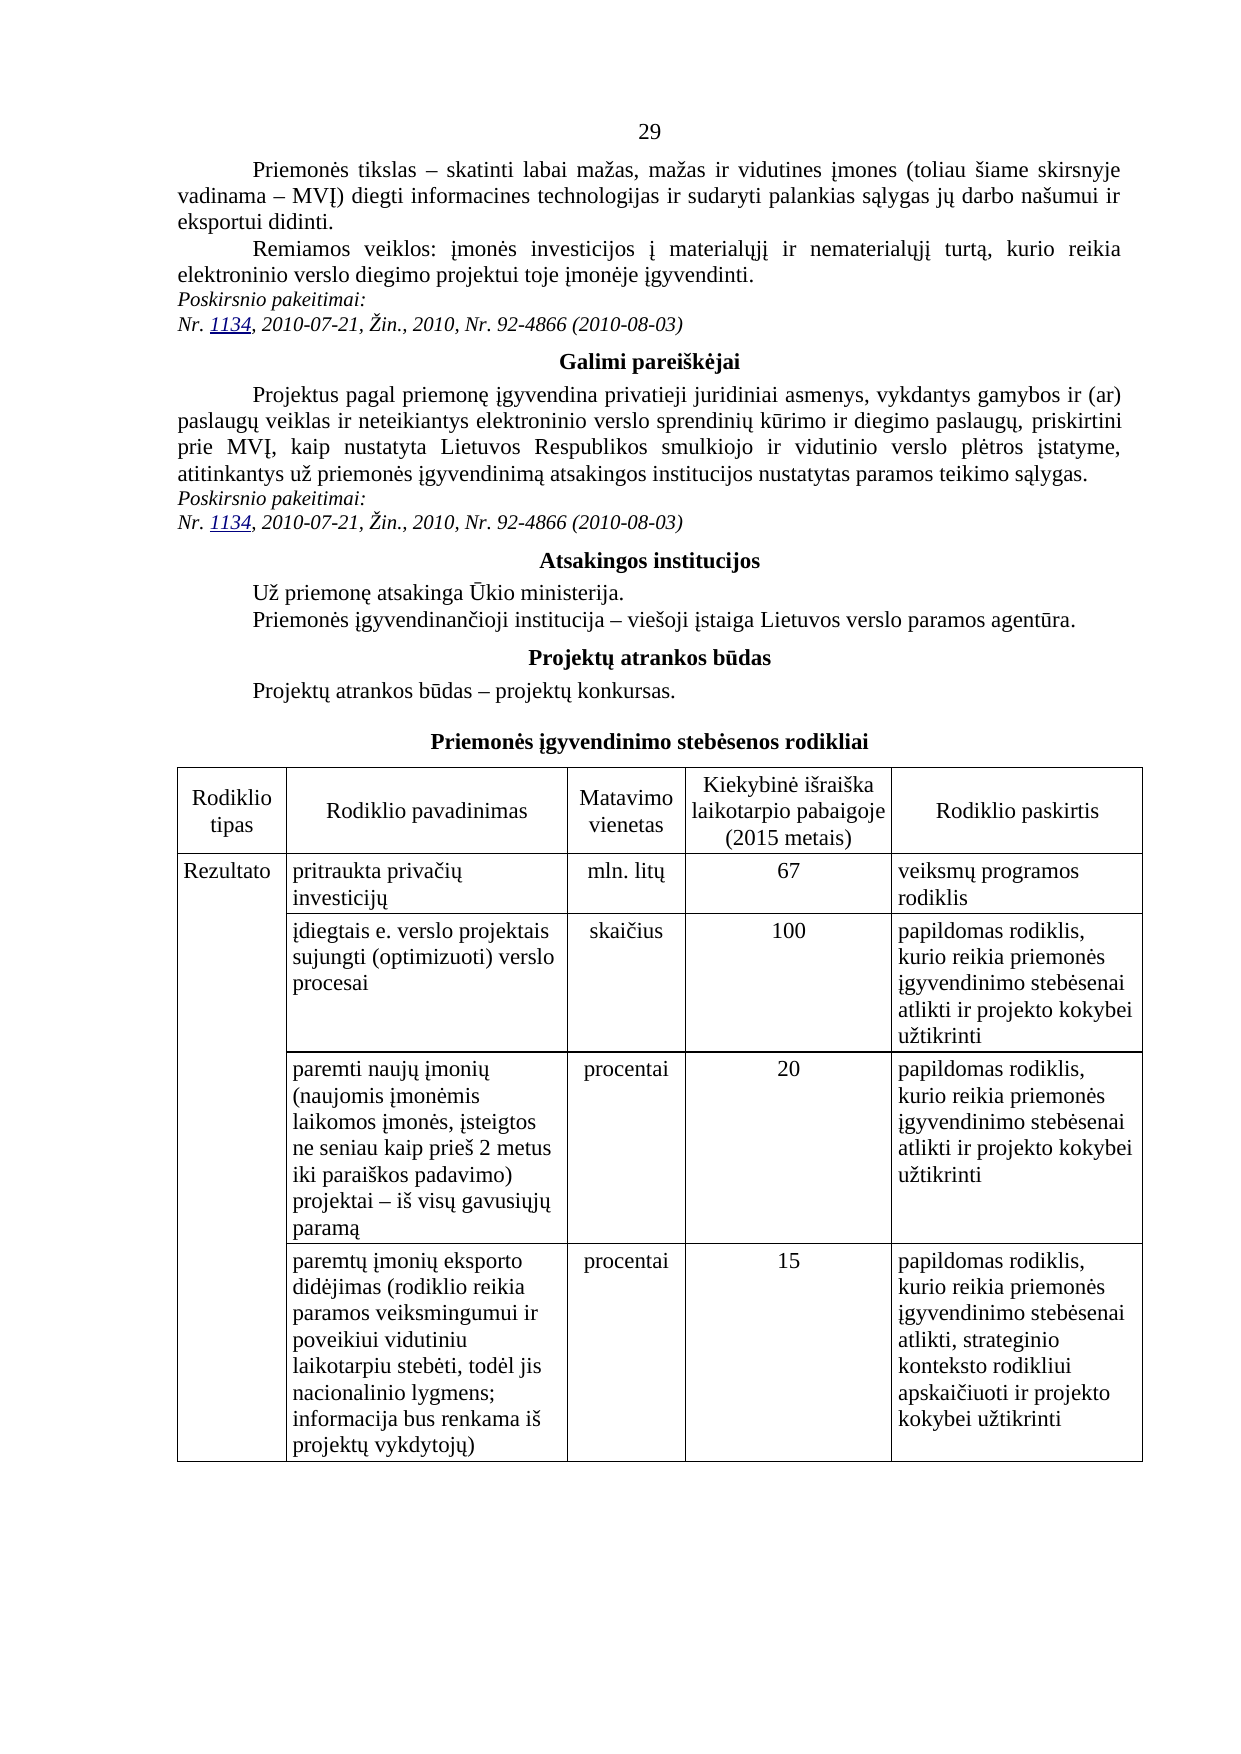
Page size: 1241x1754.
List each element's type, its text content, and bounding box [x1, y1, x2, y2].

text Projektus pagal priemonę įgyvendina privatieji juridiniai asmenys, vykdantys gamybos ir (ar) paslaugų veiklas ir neteikiantys elektroninio verslo sprendinių kūrimo ir diegimo paslaugų, priskirtini prie MVĮ, kaip nustatyta Lietuvos Respublikos smulkiojo ir vidutinio verslo plėtros įstatyme, atitinkantys už priemonės įgyvendinimą atsakingos institucijos nustatytas paramos teikimo sąlygas. [177, 381, 1122, 486]
table_cell procentai [568, 1244, 685, 1461]
table_cell papildomas rodiklis, kurio reikia priemonės įgyvendinimo stebėsenai atlikti ir projekto kokybei užtikrinti [892, 1053, 1142, 1243]
table_cell įdiegtais e. verslo projektais sujungti (optimizuoti) verslo procesai [287, 914, 567, 1051]
text Projektų atrankos būdas – projektų konkursas. [177, 677, 1122, 703]
table_cell mln. litų [568, 854, 685, 913]
table_cell papildomas rodiklis, kurio reikia priemonės įgyvendinimo stebėsenai atlikti, strateginio konteksto rodikliui apskaičiuoti ir projekto kokybei užtikrinti [892, 1244, 1142, 1461]
table_cell Rezultato [178, 854, 286, 1243]
table_cell 20 [686, 1053, 891, 1243]
table_cell paremtų įmonių eksporto didėjimas (rodiklio reikia paramos veiksmingumui ir poveikiui vidutiniu laikotarpiu stebėti, todėl jis nacionalinio lygmens; informacija bus renkama iš projektų vykdytojų) [287, 1244, 567, 1461]
table_header Rodiklio paskirtis [892, 768, 1142, 853]
table_header Rodiklio tipas [178, 768, 286, 853]
text Priemonės tikslas – skatinti labai mažas, mažas ir vidutines įmones (toliau šiame skirsnyje vadinama – MVĮ) diegti informacines technologijas ir sudaryti palankias sąlygas jų darbo našumui ir eksportui didinti. [177, 156, 1122, 235]
text Atsakingos institucijos [177, 547, 1122, 573]
table_header Matavimo vienetas [568, 768, 685, 853]
text Už priemonę atsakinga Ūkio ministerija. [177, 579, 1122, 606]
table_cell paremti naujų įmonių (naujo­mis įmonėmis laikomos įmonės, įsteigtos ne seniau kaip prieš 2 metus iki paraiškos padavimo) projektai – iš visų gavusiųjų paramą [287, 1053, 567, 1243]
table_cell papildomas rodiklis, kurio reikia priemonės įgyvendinimo stebėsenai atlikti ir projekto kokybei užtikrinti [892, 914, 1142, 1051]
table_cell 15 [686, 1244, 891, 1461]
table_cell 100 [686, 914, 891, 1051]
text Remiamos veiklos: įmonės investicijos į materialųjį ir nematerialųjį turtą, kurio reikia elektroninio verslo diegimo projektui toje įmonėje įgyvendinti. [177, 235, 1122, 287]
table_cell [178, 1243, 286, 1461]
text Poskirsnio pakeitimai: [177, 287, 1122, 311]
table_cell pritraukta privačių investicijų [287, 854, 567, 913]
text Galimi pareiškėjai [177, 348, 1122, 374]
text Nr. 1134, 2010-07-21, Žin., 2010, Nr. 92-4866 (2010-08-03) [177, 311, 1122, 336]
text Projektų atrankos būdas [177, 644, 1122, 671]
table_cell veiksmų programos rodiklis [892, 854, 1142, 913]
table_cell skaičius [568, 914, 685, 1051]
table_cell 67 [686, 854, 891, 913]
table_cell procentai [568, 1053, 685, 1243]
table_header Kiekybinė išraiška laikotarpio pabaigoje (2015 metais) [686, 768, 891, 853]
text Priemonės įgyvendinančioji institucija – viešoji įstaiga Lietuvos verslo paramos agentūra. [177, 606, 1122, 632]
table_header Rodiklio pavadinimas [287, 768, 567, 853]
text Poskirsnio pakeitimai: [177, 486, 1122, 510]
text Priemonės įgyvendinimo stebėsenos rodikliai [177, 728, 1122, 755]
text Nr. 1134, 2010-07-21, Žin., 2010, Nr. 92-4866 (2010-08-03) [177, 510, 1122, 534]
